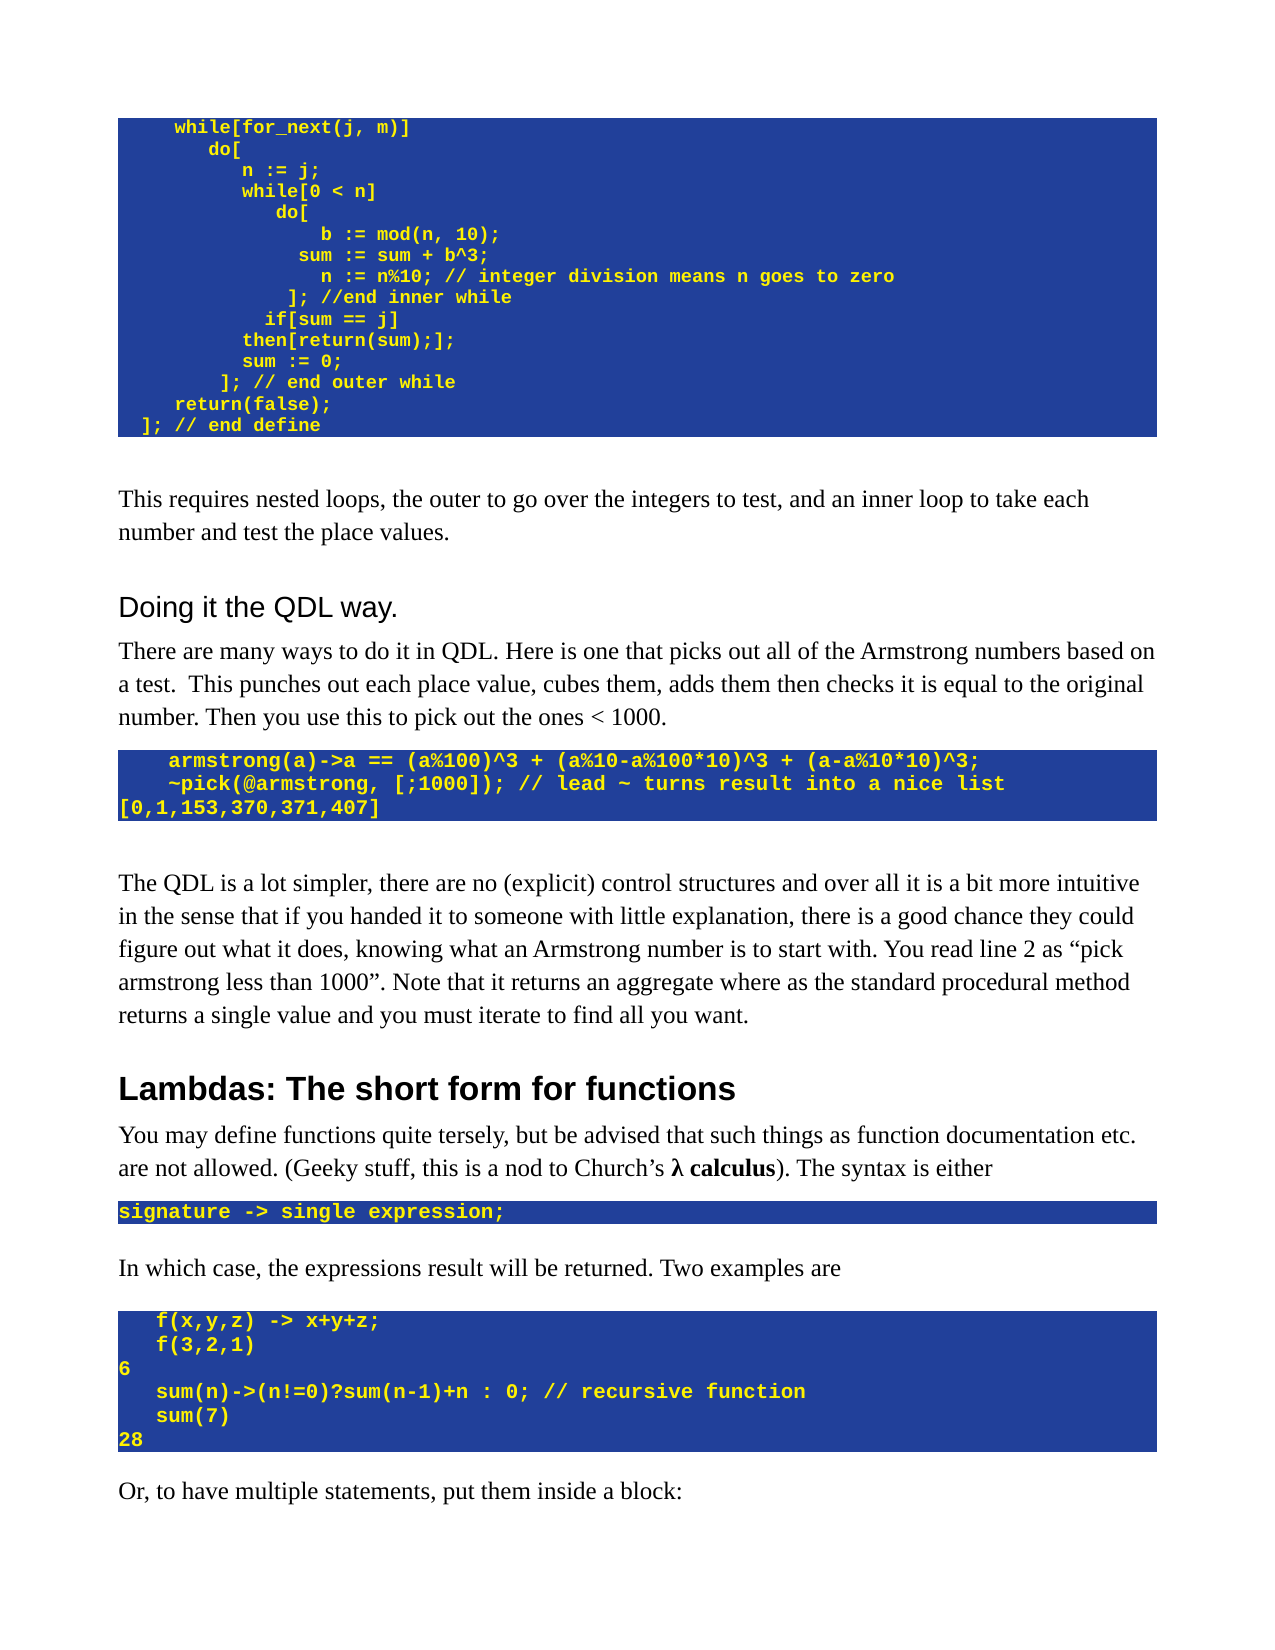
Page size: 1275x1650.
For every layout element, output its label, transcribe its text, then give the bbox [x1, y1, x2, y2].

subtitle Lambdas: The short form for functions [118, 1069, 1157, 1107]
text 28 [118, 1429, 1157, 1452]
text You may define functions quite tersely, but be advised that such things as function documentation etc. are not allowed. (Geeky stuff, this is a nod to Church’s λ calculus). The syntax is either [118, 1120, 1157, 1182]
text while[for_next(j, m)] [118, 118, 1157, 139]
text if[sum == j] [118, 309, 1157, 331]
text The QDL is a lot simpler, there are no (explicit) control structures and over all it is a bit more intuitive in the sense that if you handed it to someone with little explanation, there is a good chance they could figure out what it does, knowing what an Armstrong number is to start with. You read line 2 as “pick armstrong less than 1000”. Note that it returns an aggregate where as the standard procedural method returns a single value and you must iterate to find all you want. [118, 868, 1157, 1029]
text sum := 0; [118, 352, 1157, 373]
text Or, to have multiple statements, put them inside a block: [118, 1476, 1157, 1505]
text f(3,2,1) [118, 1334, 1157, 1358]
text ]; // end outer while [118, 373, 1157, 394]
text There are many ways to do it in QDL. Here is one that picks out all of the Armstrong numbers based on a test. This punches out each place value, cubes them, adds them then checks it is equal to the original number. Then you use this to pick out the ones < 1000. [118, 636, 1157, 731]
subtitle Doing it the QDL way. [118, 590, 1157, 624]
text sum := sum + b^3; [118, 246, 1157, 267]
text ]; // end define [118, 416, 1157, 437]
text sum(n)->(n!=0)?sum(n-1)+n : 0; // recursive function [118, 1381, 1157, 1405]
text ]; //end inner while [118, 288, 1157, 309]
text This requires nested loops, the outer to go over the integers to test, and an inner loop to take each number and test the place values. [118, 484, 1157, 546]
text f(x,y,z) -> x+y+z; [118, 1311, 1157, 1334]
text signature -> single expression; [118, 1201, 1157, 1224]
text do[ [118, 203, 1157, 224]
text In which case, the expressions result will be returned. Two examples are [118, 1253, 1157, 1282]
text n := j; [118, 161, 1157, 182]
text ~pick(@armstrong, [;1000]); // lead ~ turns result into a nice list [118, 773, 1157, 797]
text armstrong(a)->a == (a%100)^3 + (a%10-a%100*10)^3 + (a-a%10*10)^3; [118, 750, 1157, 773]
text return(false); [118, 394, 1157, 416]
text b := mod(n, 10); [118, 224, 1157, 246]
text while[0 < n] [118, 182, 1157, 203]
text do[ [118, 139, 1157, 161]
text sum(7) [118, 1405, 1157, 1429]
text n := n%10; // integer division means n goes to zero [118, 267, 1157, 288]
text then[return(sum);]; [118, 331, 1157, 352]
text 6 [118, 1358, 1157, 1381]
text [0,1,153,370,371,407] [118, 797, 1157, 821]
